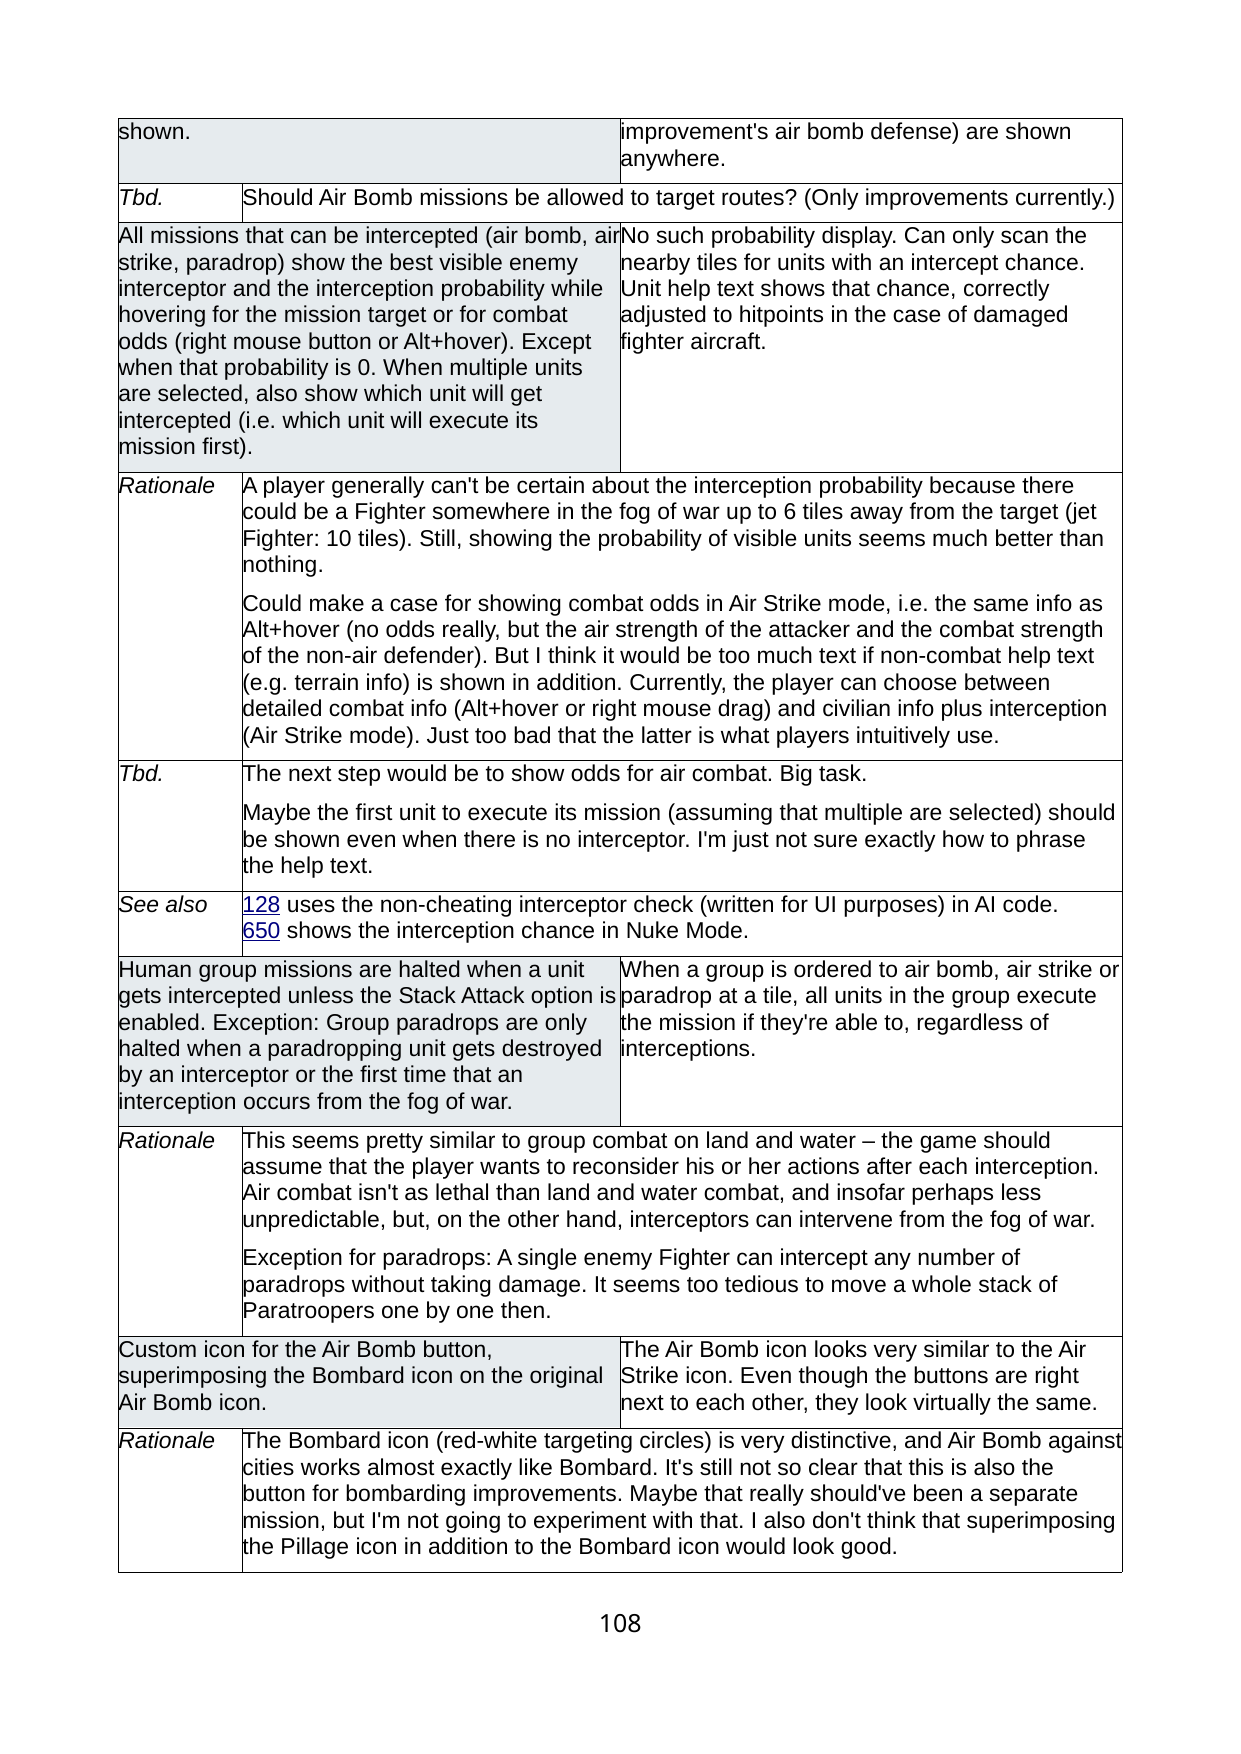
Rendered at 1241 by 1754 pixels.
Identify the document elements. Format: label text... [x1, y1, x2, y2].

table_cell Human group missions are halted when a unit gets intercepted unless the Stack Attack option is enabled. Exception: Group paradrops are only halted when a paradropping unit gets destroyed by an interceptor or the first time that an interception occurs from the fog of war. [119, 957, 620, 1126]
table_cell No such probability display. Can only scan the nearby tiles for units with an intercept chance. Unit help text shows that chance, correctly adjusted to hitpoints in the case of damaged fighter aircraft. [621, 223, 1122, 472]
table_cell The Air Bomb icon looks very similar to the Air Strike icon. Even though the buttons are right next to each other, they look virtually the same. [621, 1337, 1122, 1427]
table_cell When a group is ordered to air bomb, air strike or paradrop at a tile, all units in the group execute the mission if they're able to, regardless of interceptions. [621, 957, 1122, 1126]
table_cell See also [119, 892, 242, 956]
table_cell Rationale [119, 1127, 242, 1336]
table_cell Tbd. [119, 761, 242, 891]
table_cell shown. [119, 119, 620, 183]
table_cell This seems pretty similar to group combat on land and water – the game should assume that the player wants to reconsider his or her actions after each interception. Air combat isn't as lethal than land and water combat, and insofar perhaps less unpredictable, but, on the other hand, interceptors can intervene from the fog of war. Exception for paradrops: A single enemy Fighter can intercept any number of paradrops without taking damage. It seems too tedious to move a whole stack of Paratroopers one by one then. [243, 1127, 1122, 1336]
table_cell Tbd. [119, 184, 242, 222]
table_cell Rationale [119, 1429, 242, 1572]
table_cell A player generally can't be certain about the interception probability because there could be a Fighter somewhere in the fog of war up to 6 tiles away from the target (jet Fighter: 10 tiles). Still, showing the probability of visible units seems much better than nothing. Could make a case for showing combat odds in Air Strike mode, i.e. the same info as Alt+hover (no odds really, but the air strength of the attacker and the combat strength of the non-air defender). But I think it would be too much text if non-combat help text (e.g. terrain info) is shown in addition. Currently, the player can choose between detailed combat info (Alt+hover or right mouse drag) and civilian info plus interception (Air Strike mode). Just too bad that the latter is what players intuitively use. [243, 473, 1122, 760]
table_cell All missions that can be intercepted (air bomb, air strike, paradrop) show the best visible enemy interceptor and the interception probability while hovering for the mission target or for combat odds (right mouse button or Alt+hover). Except when that probability is 0. When multiple units are selected, also show which unit will get intercepted (i.e. which unit will execute its mission first). [119, 223, 620, 472]
table_cell Custom icon for the Air Bomb button, superimposing the Bombard icon on the original Air Bomb icon. [119, 1337, 620, 1427]
table_cell improvement's air bomb defense) are shown anywhere. [621, 119, 1122, 183]
table_cell 128 uses the non-cheating interceptor check (written for UI purposes) in AI code. 650 shows the interception chance in Nuke Mode. [243, 892, 1122, 956]
table_cell Rationale [119, 473, 242, 760]
table_cell Should Air Bomb missions be allowed to target routes? (Only improvements currently.) [243, 184, 1122, 222]
table_cell The next step would be to show odds for air combat. Big task. Maybe the first unit to execute its mission (assuming that multiple are selected) should be shown even when there is no interceptor. I'm just not sure exactly how to phrase the help text. [243, 761, 1122, 891]
table_cell The Bombard icon (red-white targeting circles) is very distinctive, and Air Bomb against cities works almost exactly like Bombard. It's still not so clear that this is also the button for bombarding improvements. Maybe that really should've been a separate mission, but I'm not going to experiment with that. I also don't think that superimposing the Pillage icon in addition to the Bombard icon would look good. [243, 1429, 1122, 1572]
